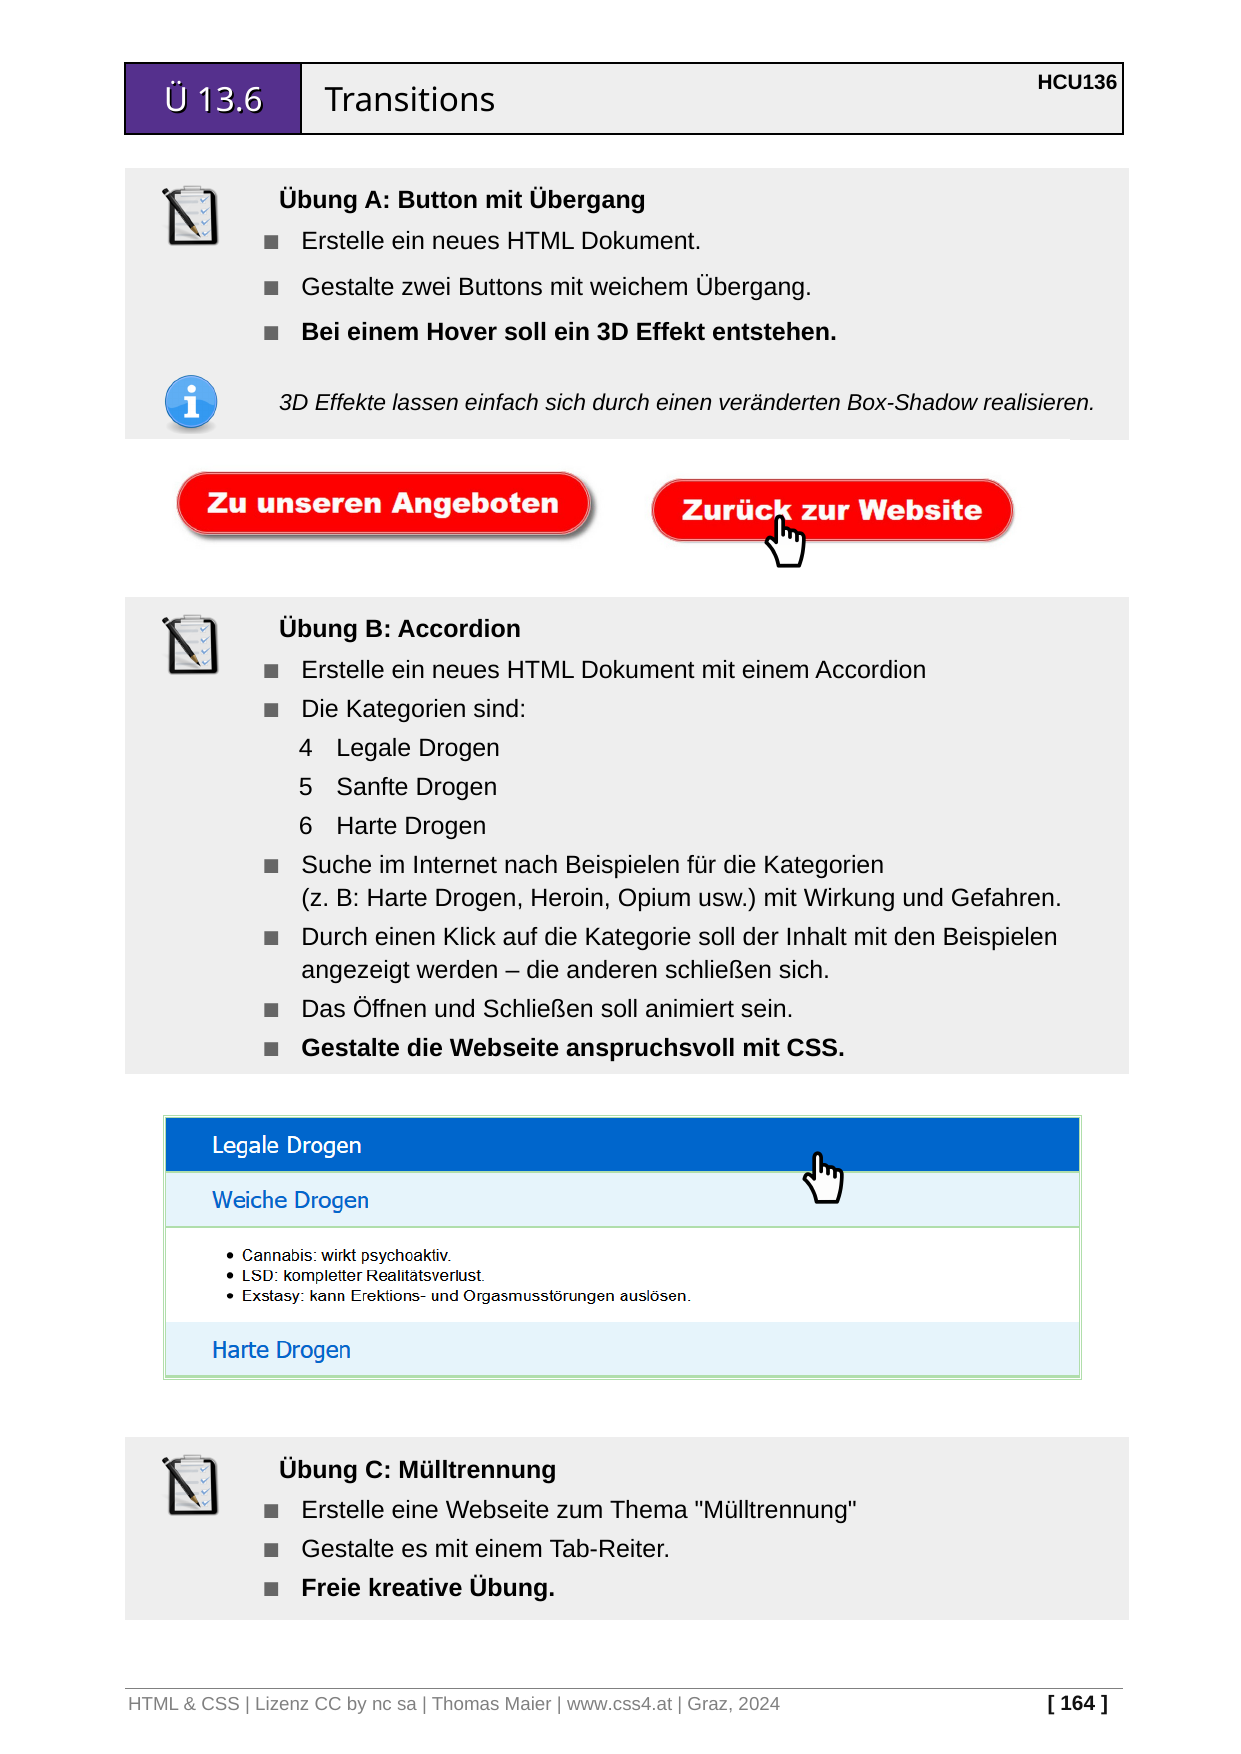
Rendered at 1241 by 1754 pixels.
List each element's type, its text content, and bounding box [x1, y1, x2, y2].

table_header [125, 1437, 255, 1620]
table_header Übung A: Button mit Übergang Erstelle ein neues HTML Dokument. Gestalte zwei Buttons mit weichem Übergang. Bei einem Hover soll ein 3D Effekt entstehen. [255, 168, 1129, 364]
table_header Übung C: Mülltrennung Erstelle eine Webseite zum Thema "Mülltrennung" Gestalte es mit einem Tab-Reiter. Freie kreative Übung. [255, 1437, 1129, 1620]
table_header [125, 597, 255, 1074]
picture [160, 1454, 221, 1516]
table_header 3D Effekte lassen einfach sich durch einen veränderten Box-Shadow realisieren. [255, 364, 1129, 440]
table_header Ü 13.6 [126, 64, 300, 133]
table_header HCU136 [888, 64, 1122, 133]
table_header [125, 168, 255, 364]
picture [151, 1102, 1097, 1391]
picture [160, 614, 221, 675]
table_header Übung B: Accordion Erstelle ein neues HTML Dokument mit einem Accordion Die Kategorien sind: Legale Drogen Sanfte Drogen Harte Drogen Suche im Internet nach Beispielen für die Kategorien (z. B: Harte Drogen, Heroin, Opium usw.) mit Wirkung und Gefahren. Durch einen Klick auf die Kategorie soll der Inhalt mit den Beispielen angezeigt werden – die anderen schließen sich. Das Öffnen und Schließen soll animiert sein. Gestalte die Webseite anspruchsvoll mit CSS. [255, 597, 1129, 1074]
picture [125, 439, 1070, 574]
picture [160, 185, 221, 246]
table_header Transitions [302, 64, 888, 133]
table_header [125, 364, 255, 439]
picture [161, 375, 220, 434]
